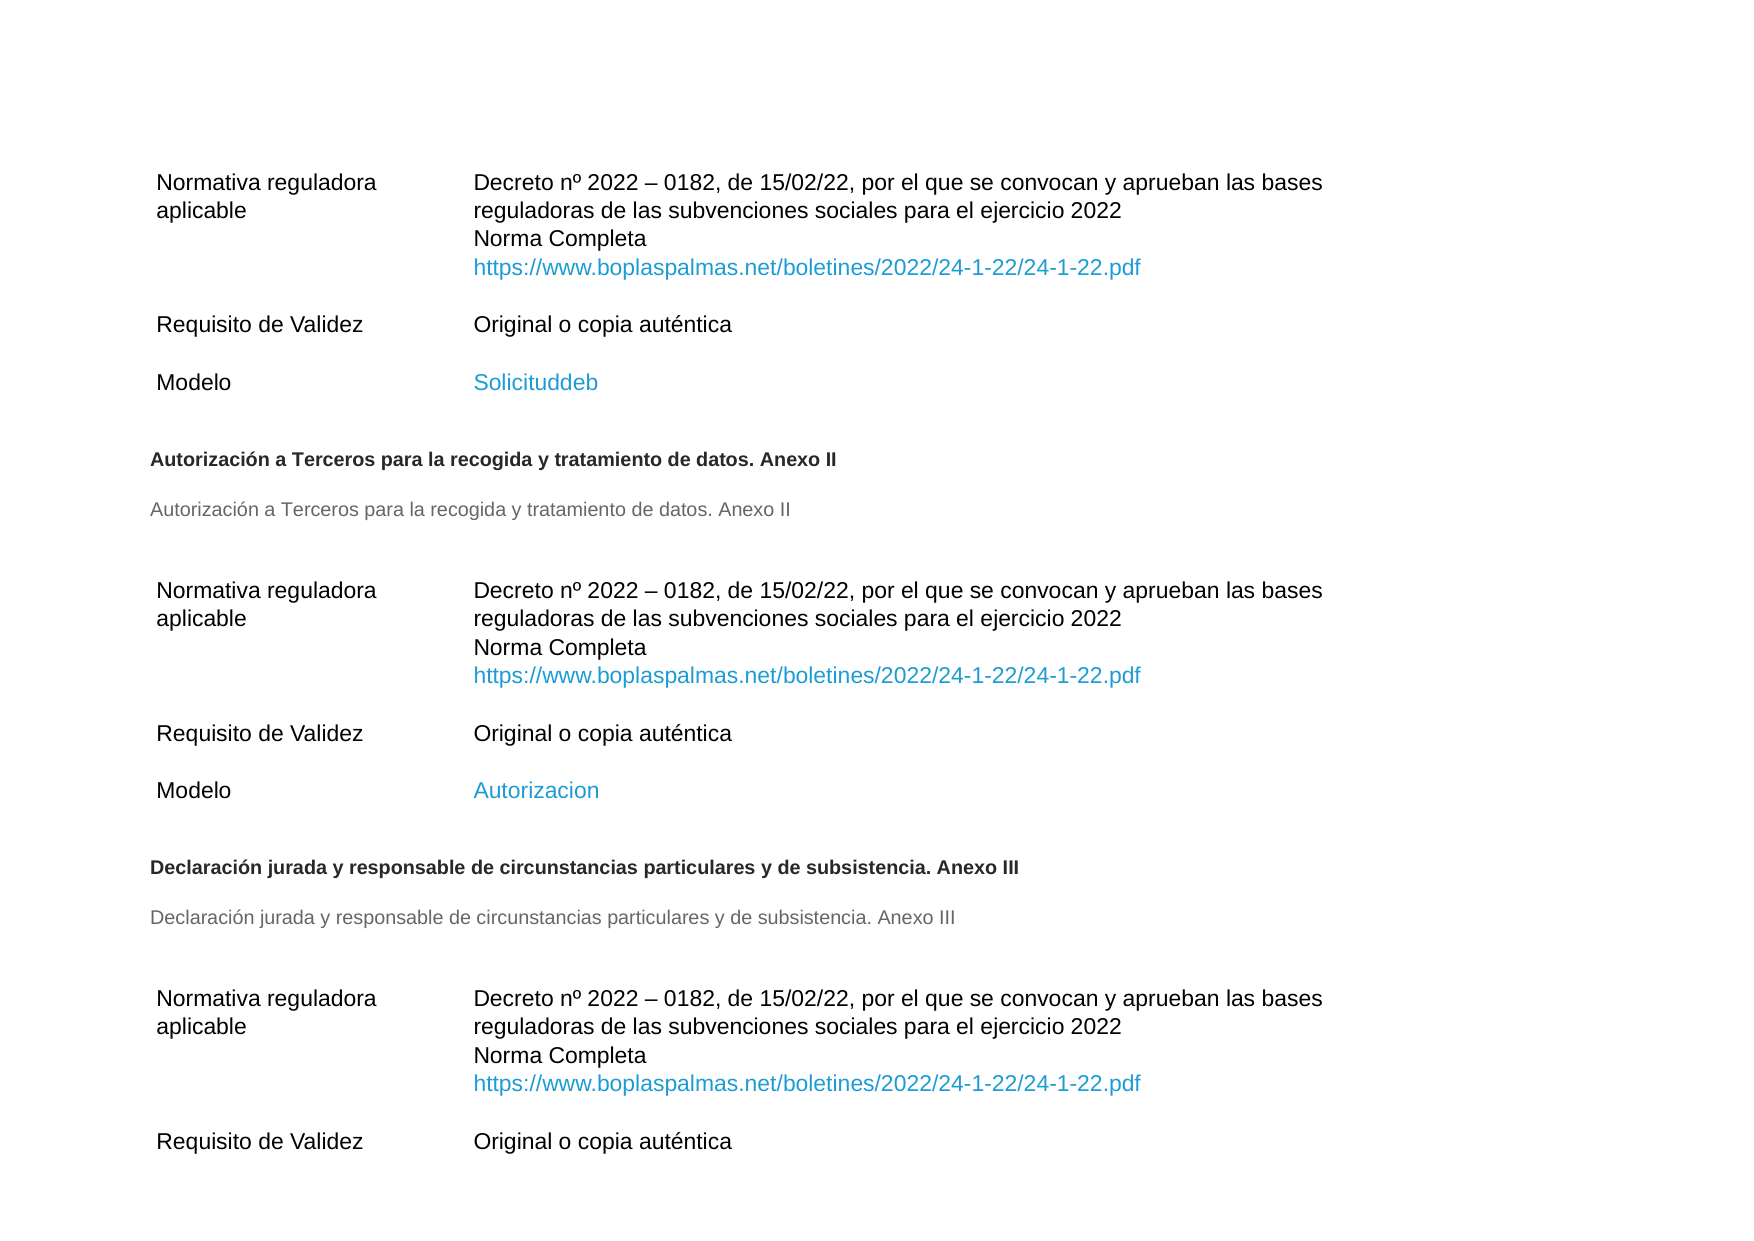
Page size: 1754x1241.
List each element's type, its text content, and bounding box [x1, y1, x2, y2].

table_header Decreto nº 2022 – 0182, de 15/02/22, por el que se convocan y aprueban las bases reguladoras de las subvenciones sociales para el ejercicio 2022 Norma Completa https://www.boplaspalmas.net/boletines/2022/24-1-22/24-1-22.pdf [467, 570, 1403, 713]
table_cell Requisito de Validez [150, 305, 467, 363]
table_header Decreto nº 2022 – 0182, de 15/02/22, por el que se convocan y aprueban las bases reguladoras de las subvenciones sociales para el ejercicio 2022 Norma Completa https://www.boplaspalmas.net/boletines/2022/24-1-22/24-1-22.pdf [467, 162, 1403, 305]
table_cell Requisito de Validez [150, 1121, 467, 1160]
table_cell Solicituddeb [467, 363, 1403, 420]
table_header Normativa reguladora aplicable [150, 570, 467, 713]
table_cell Original o copia auténtica [467, 305, 1403, 363]
text Declaración jurada y responsable de circunstancias particulares y de subsistencia. Anexo III [150, 828, 1604, 878]
table_header Normativa reguladora aplicable [150, 162, 467, 305]
table_cell Original o copia auténtica [467, 713, 1403, 771]
table_header Normativa reguladora aplicable [150, 979, 467, 1121]
table_cell Modelo [150, 771, 467, 828]
text Autorización a Terceros para la recogida y tratamiento de datos. Anexo II [150, 420, 1604, 470]
text Declaración jurada y responsable de circunstancias particulares y de subsistencia. Anexo III [150, 878, 1604, 928]
table_cell Modelo [150, 363, 467, 420]
text Autorización a Terceros para la recogida y tratamiento de datos. Anexo II [150, 470, 1604, 520]
table_cell Requisito de Validez [150, 713, 467, 771]
table_header Decreto nº 2022 – 0182, de 15/02/22, por el que se convocan y aprueban las bases reguladoras de las subvenciones sociales para el ejercicio 2022 Norma Completa https://www.boplaspalmas.net/boletines/2022/24-1-22/24-1-22.pdf [467, 979, 1403, 1121]
table_cell Original o copia auténtica [467, 1121, 1403, 1160]
table_cell Autorizacion [467, 771, 1403, 828]
